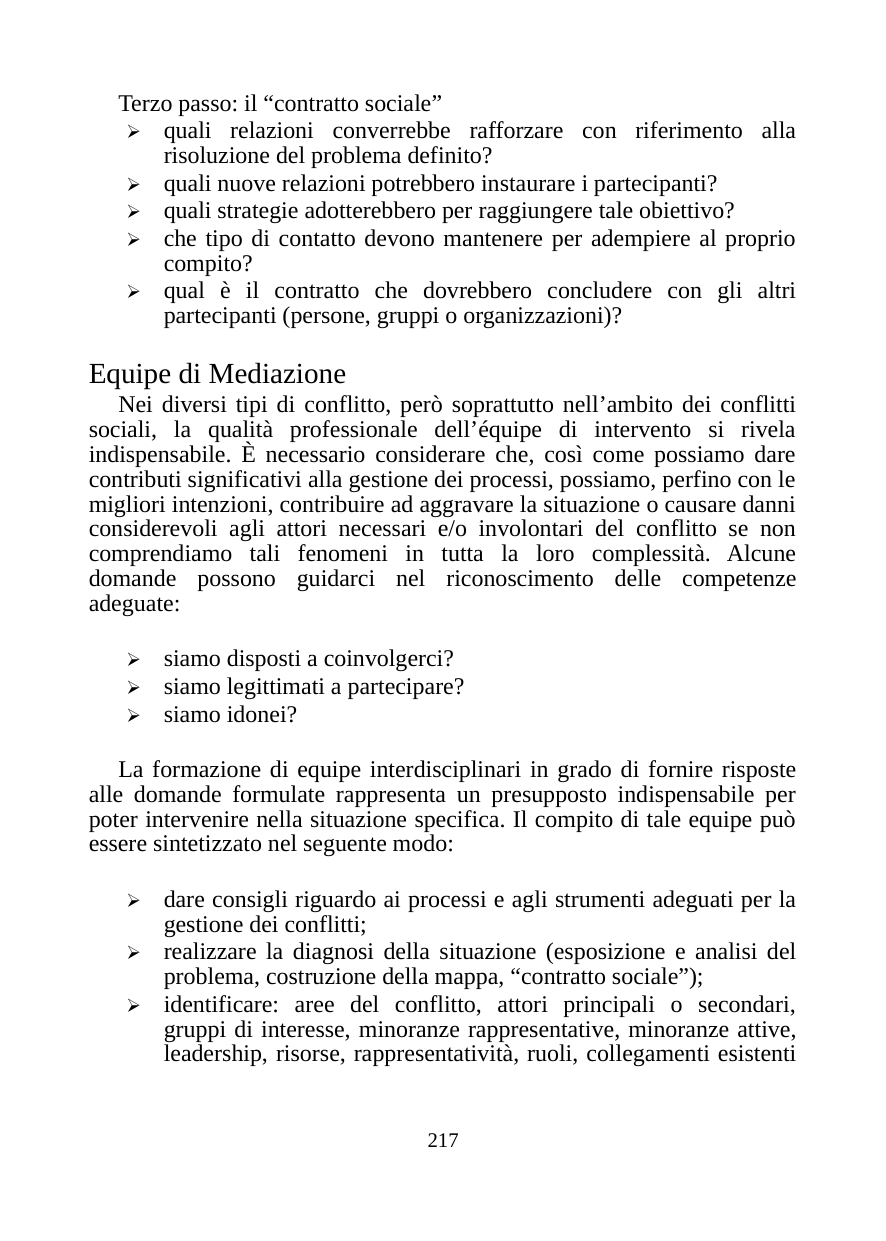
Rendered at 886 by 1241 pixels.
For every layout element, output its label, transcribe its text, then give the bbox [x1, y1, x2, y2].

list qual è il contratto che dovrebbero concludere con gli altri partecipanti (persone, gruppi o organizzazioni)? [126, 276, 797, 329]
text Nei diversi tipi di conflitto, però soprattutto nell’ambito dei conflitti sociali, la qualità professionale dell’équipe di intervento si rivela indispensabile. È necessario considerare che, così come possiamo dare contributi significativi alla gestione dei processi, possiamo, perfino con le migliori intenzioni, contribuire ad aggravare la situazione o causare danni considerevoli agli attori necessari e/o involontari del conflitto se non comprendiamo tali fenomeni in tutta la loro complessità. Alcune domande possono guidarci nel riconoscimento delle competenze adeguate: [88, 390, 797, 617]
list siamo disposti a coinvolgerci? [126, 644, 797, 672]
list identificare: aree del conflitto, attori principali o secondari, gruppi di interesse, minoranze rappresentative, minoranze attive, leadership, risorse, rappresentatività, ruoli, collegamenti esistenti [126, 990, 797, 1067]
list che tipo di contatto devono mantenere per adempiere al proprio compito? [126, 224, 797, 276]
list quali nuove relazioni potrebbero instaurare i partecipanti? [126, 169, 797, 196]
list siamo idonei? [126, 699, 797, 727]
list dare consigli riguardo ai processi e agli strumenti adeguati per la gestione dei conflitti; [126, 885, 797, 937]
text Equipe di Mediazione [88, 356, 797, 390]
list siamo legittimati a partecipare? [126, 672, 797, 699]
list quali relazioni converrebbe rafforzare con riferimento alla risoluzione del problema definito? [126, 116, 797, 169]
text La formazione di equipe interdisciplinari in grado di fornire risposte alle domande formulate rappresenta un presupposto indispensabile per poter intervenire nella situazione specifica. Il compito di tale equipe può essere sintetizzato nel seguente modo: [88, 755, 797, 857]
list realizzare la diagnosi della situazione (esposizione e analisi del problema, costruzione della mappa, “contratto sociale”); [126, 937, 797, 990]
list quali strategie adotterebbero per raggiungere tale obiettivo? [126, 196, 797, 224]
text Terzo passo: il “contratto sociale” [88, 88, 797, 116]
